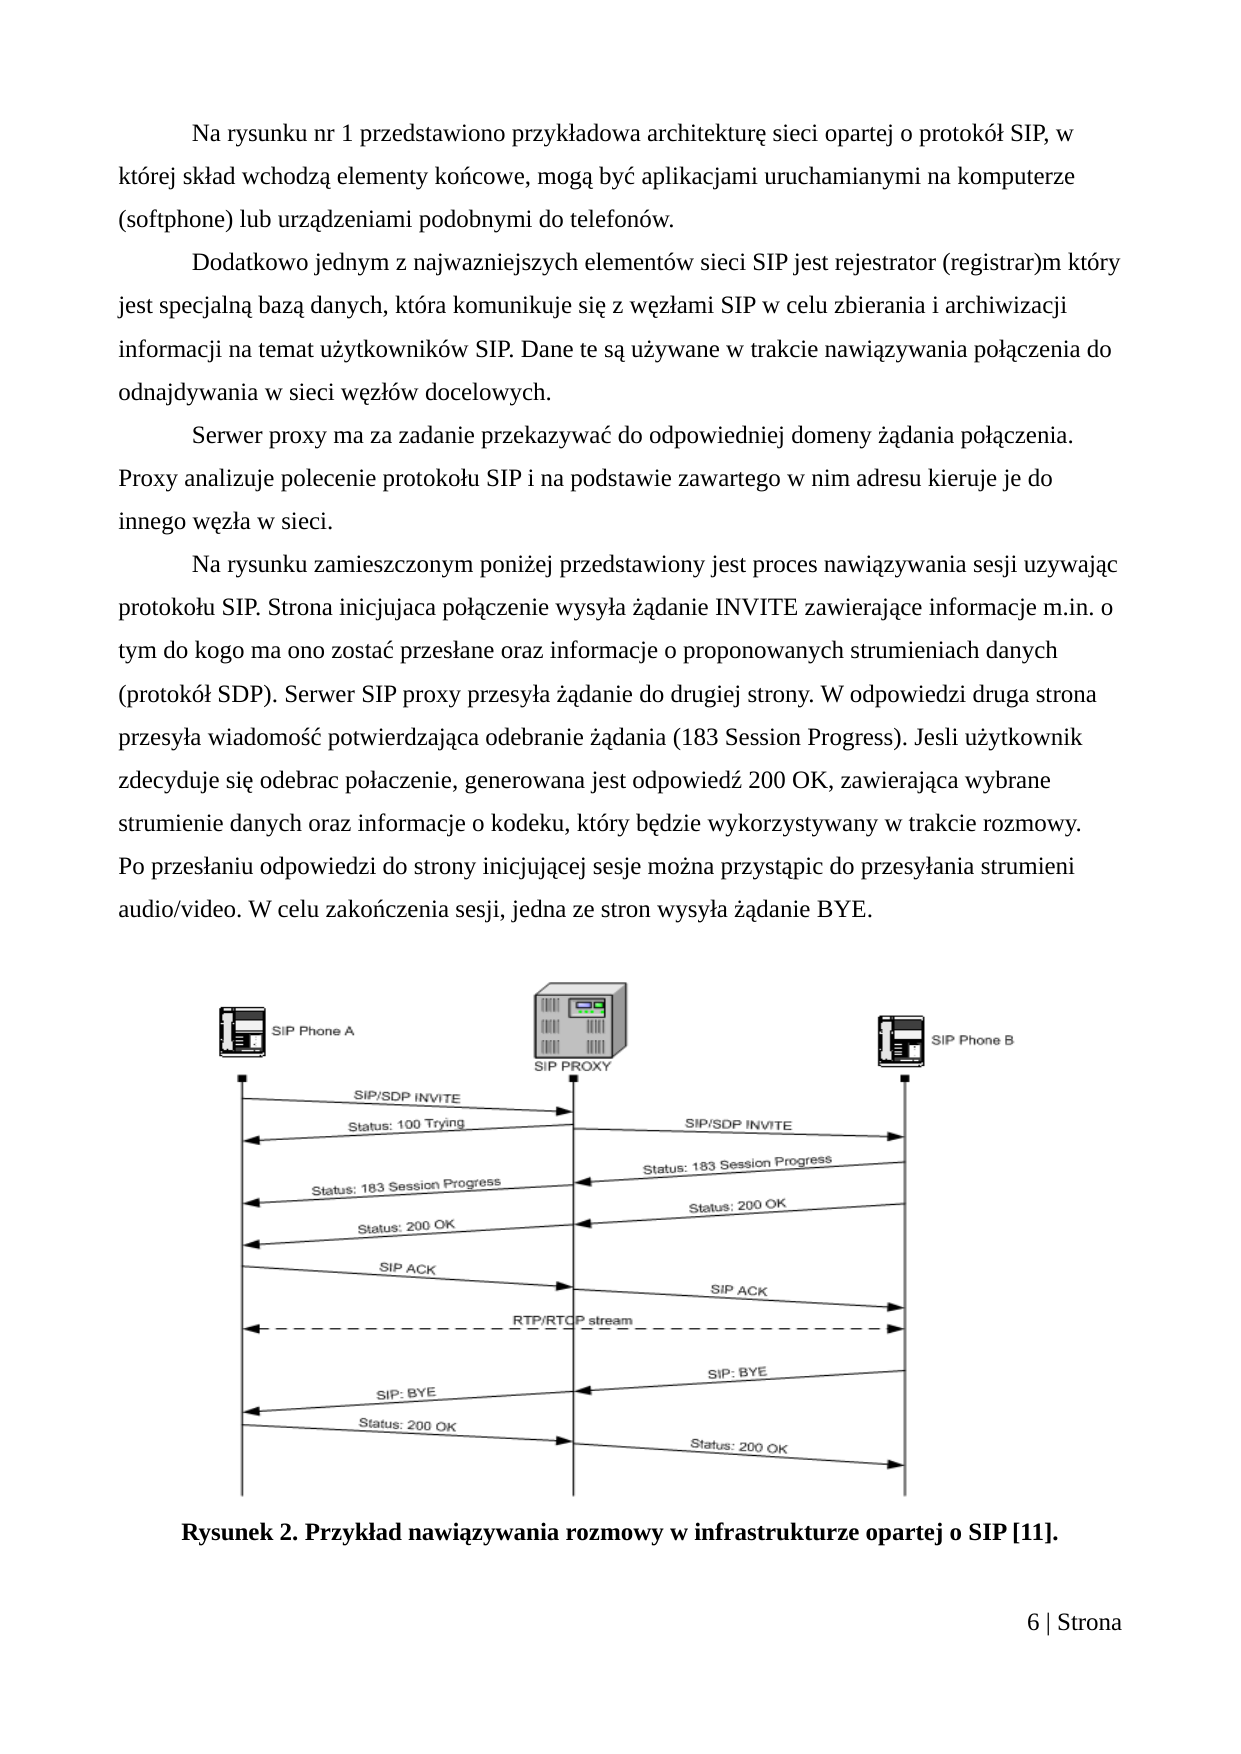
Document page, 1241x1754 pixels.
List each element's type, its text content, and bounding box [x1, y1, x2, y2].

text Dodatkowo jednym z najwazniejszych elementów sieci SIP jest rejestrator (registrar)m który jest specjalną bazą danych, która komunikuje się z węzłami SIP w celu zbierania i archiwizacji informacji na temat użytkowników SIP. Dane te są używane w trakcie nawiązywania połączenia do odnajdywania w sieci węzłów docelowych. [118, 247, 1122, 406]
text Na rysunku nr 1 przedstawiono przykładowa architekturę sieci opartej o protokół SIP, w której skład wchodzą elementy końcowe, mogą być aplikacjami uruchamianymi na komputerze (softphone) lub urządzeniami podobnymi do telefonów. [118, 118, 1122, 233]
text Rysunek 2. Przykład nawiązywania rozmowy w infrastrukturze opartej o SIP [11]. [118, 1503, 1122, 1546]
text Na rysunku zamieszczonym poniżej przedstawiony jest proces nawiązywania sesji uzywając protokołu SIP. Strona inicjujaca połączenie wysyła żądanie INVITE zawierające informacje m.in. o tym do kogo ma ono zostać przesłane oraz informacje o proponowanych strumieniach danych (protokół SDP). Serwer SIP proxy przesyła żądanie do drugiej strony. W odpowiedzi druga strona przesyła wiadomość potwierdzająca odebranie żądania (183 Session Progress). Jesli użytkownik zdecyduje się odebrac połaczenie, generowana jest odpowiedź 200 OK, zawierająca wybrane strumienie danych oraz informacje o kodeku, który będzie wykorzystywany w trakcie rozmowy. Po przesłaniu odpowiedzi do strony inicjującej sesje można przystąpic do przesyłania strumieni audio/video. W celu zakończenia sesji, jedna ze stron wysyła żądanie BYE. [118, 549, 1122, 923]
picture [215, 980, 1025, 1503]
text Serwer proxy ma za zadanie przekazywać do odpowiedniej domeny żądania połączenia. Proxy analizuje polecenie protokołu SIP i na podstawie zawartego w nim adresu kieruje je do innego węzła w sieci. [118, 420, 1122, 535]
